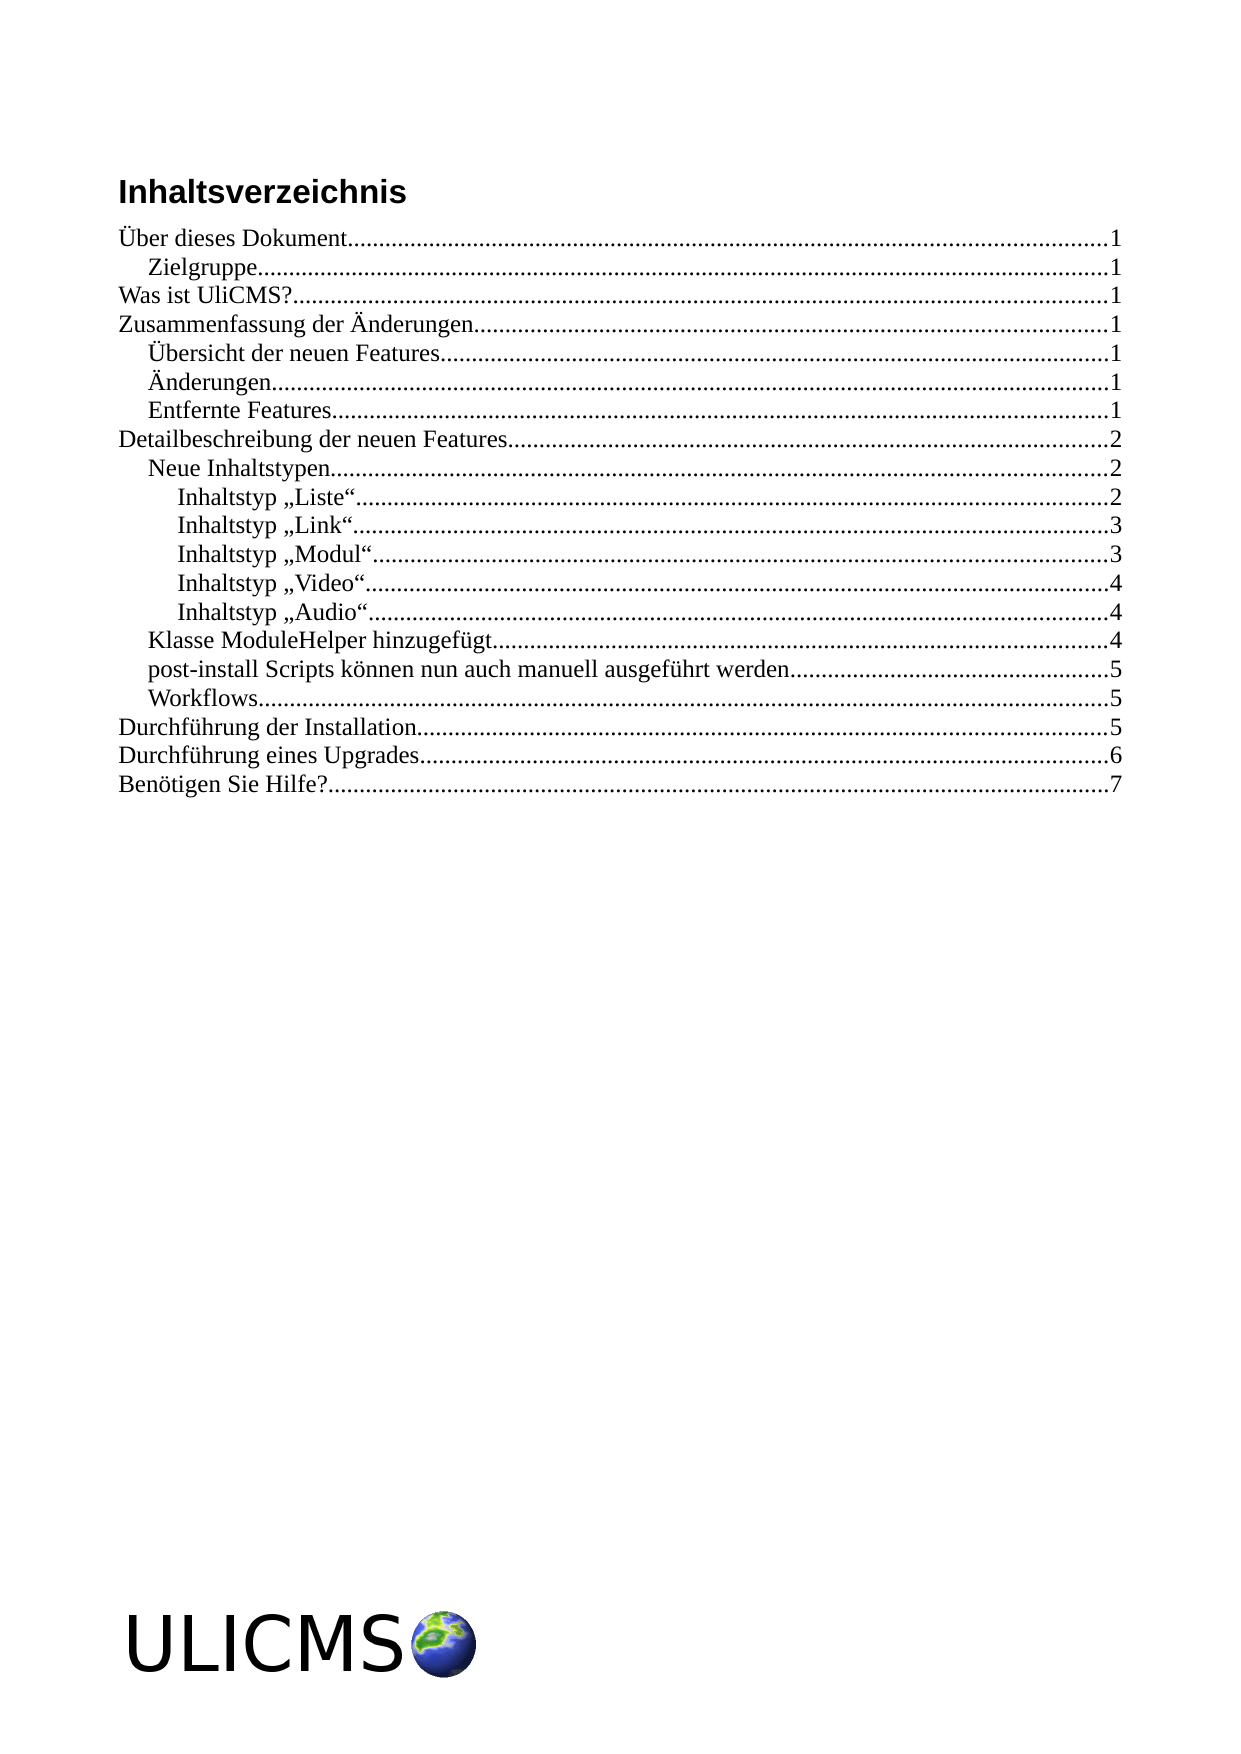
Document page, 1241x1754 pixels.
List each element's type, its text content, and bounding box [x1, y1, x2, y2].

text Detailbeschreibung der neuen Features 2 [118, 424, 1122, 453]
text Entfernte Features 1 [148, 395, 1122, 424]
text Inhaltstyp „Audio“ 4 [177, 597, 1122, 625]
text Über dieses Dokument 1 [118, 223, 1122, 252]
text Zielgruppe 1 [148, 252, 1122, 280]
picture [118, 1607, 479, 1681]
text Übersicht der neuen Features 1 [148, 338, 1122, 367]
text Inhaltstyp „Link“ 3 [177, 510, 1122, 539]
text Klasse ModuleHelper hinzugefügt 4 [148, 625, 1122, 654]
text Durchführung eines Upgrades 6 [118, 740, 1122, 769]
text post-install Scripts können nun auch manuell ausgeführt werden 5 [148, 654, 1122, 683]
text Änderungen 1 [148, 367, 1122, 395]
text Was ist UliCMS? 1 [118, 280, 1122, 309]
text Benötigen Sie Hilfe? 7 [118, 769, 1122, 798]
text Zusammenfassung der Änderungen 1 [118, 309, 1122, 338]
text Inhaltstyp „Modul“ 3 [177, 539, 1122, 568]
text Durchführung der Installation 5 [118, 712, 1122, 740]
text Neue Inhaltstypen 2 [148, 453, 1122, 482]
text Inhaltstyp „Liste“ 2 [177, 482, 1122, 510]
subtitle Inhaltsverzeichnis [118, 172, 1122, 210]
text Workflows 5 [148, 683, 1122, 712]
text Inhaltstyp „Video“ 4 [177, 568, 1122, 597]
